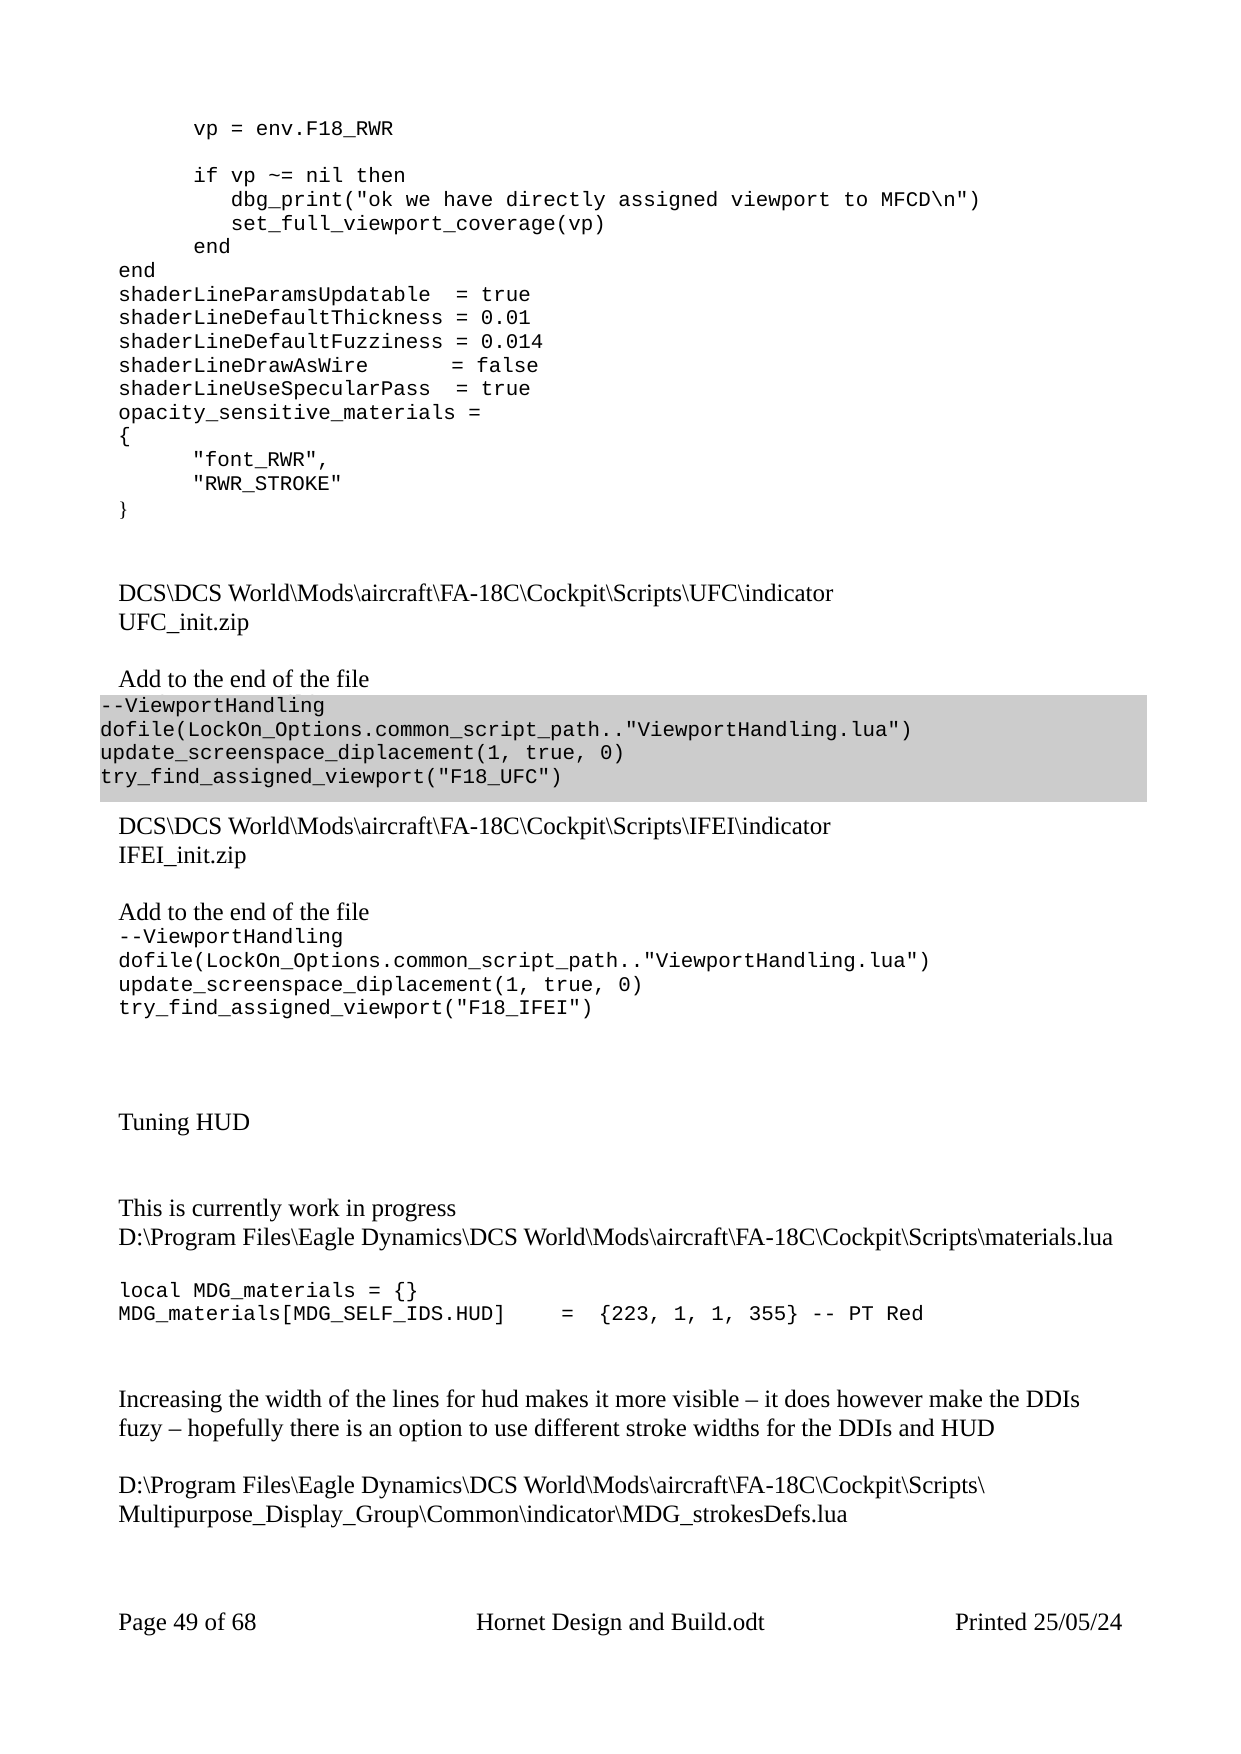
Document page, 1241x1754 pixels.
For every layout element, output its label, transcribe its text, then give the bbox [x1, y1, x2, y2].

text dbg_print("ok we have directly assigned viewport to MFCD\n") [118, 189, 1122, 213]
text DCS\DCS World\Mods\aircraft\FA-18C\Cockpit\Scripts\UFC\indicator [118, 578, 1122, 607]
text dofile(LockOn_Options.common_script_path.."ViewportHandling.lua") [118, 950, 1122, 973]
text "RWR_STROKE" [118, 473, 1122, 496]
text { [118, 426, 1122, 449]
text end [118, 236, 1122, 260]
text try_find_assigned_viewport("F18_IFEI") [118, 997, 1122, 1021]
text D:\Program Files\Eagle Dynamics\DCS World\Mods\aircraft\FA-18C\Cockpit\Scripts\materials.lua [118, 1222, 1122, 1251]
text if vp ~= nil then [118, 165, 1122, 189]
text Add to the end of the file [118, 664, 1122, 693]
text end [118, 260, 1122, 284]
text opacity_sensitive_materials = [118, 402, 1122, 426]
text vp = env.F18_RWR [118, 118, 1122, 142]
text This is currently work in progress [118, 1193, 1122, 1222]
text } [118, 496, 1122, 521]
text shaderLineDrawAsWire = false [118, 354, 1122, 378]
text shaderLineParamsUpdatable = true [118, 284, 1122, 307]
text Add to the end of the file [118, 897, 1122, 926]
text UFC_init.zip [118, 607, 1122, 636]
text local MDG_materials = {} [118, 1279, 1122, 1303]
text D:\Program Files\Eagle Dynamics\DCS World\Mods\aircraft\FA-18C\Cockpit\Scripts\Multipurpose_Display_Group\Common\indicator\MDG_strokesDefs.lua [118, 1471, 1122, 1528]
text update_screenspace_diplacement(1, true, 0) [118, 973, 1122, 997]
text Increasing the width of the lines for hud makes it more visible – it does however make the DDIs fuzy – hopefully there is an option to use different stroke widths for the DDIs and HUD [118, 1384, 1122, 1442]
text MDG_materials[MDG_SELF_IDS.HUD] = {223, 1, 1, 355} -- PT Red [118, 1303, 1122, 1327]
text Tuning HUD [118, 1107, 1122, 1136]
text DCS\DCS World\Mods\aircraft\FA-18C\Cockpit\Scripts\IFEI\indicator [118, 811, 1122, 840]
text --ViewportHandling [118, 926, 1122, 950]
text set_full_viewport_coverage(vp) [118, 213, 1122, 236]
text IFEI_init.zip [118, 840, 1122, 869]
text shaderLineDefaultFuzziness = 0.014 [118, 331, 1122, 354]
text shaderLineUseSpecularPass = true [118, 378, 1122, 402]
text shaderLineDefaultThickness = 0.01 [118, 307, 1122, 331]
text "font_RWR", [118, 449, 1122, 473]
